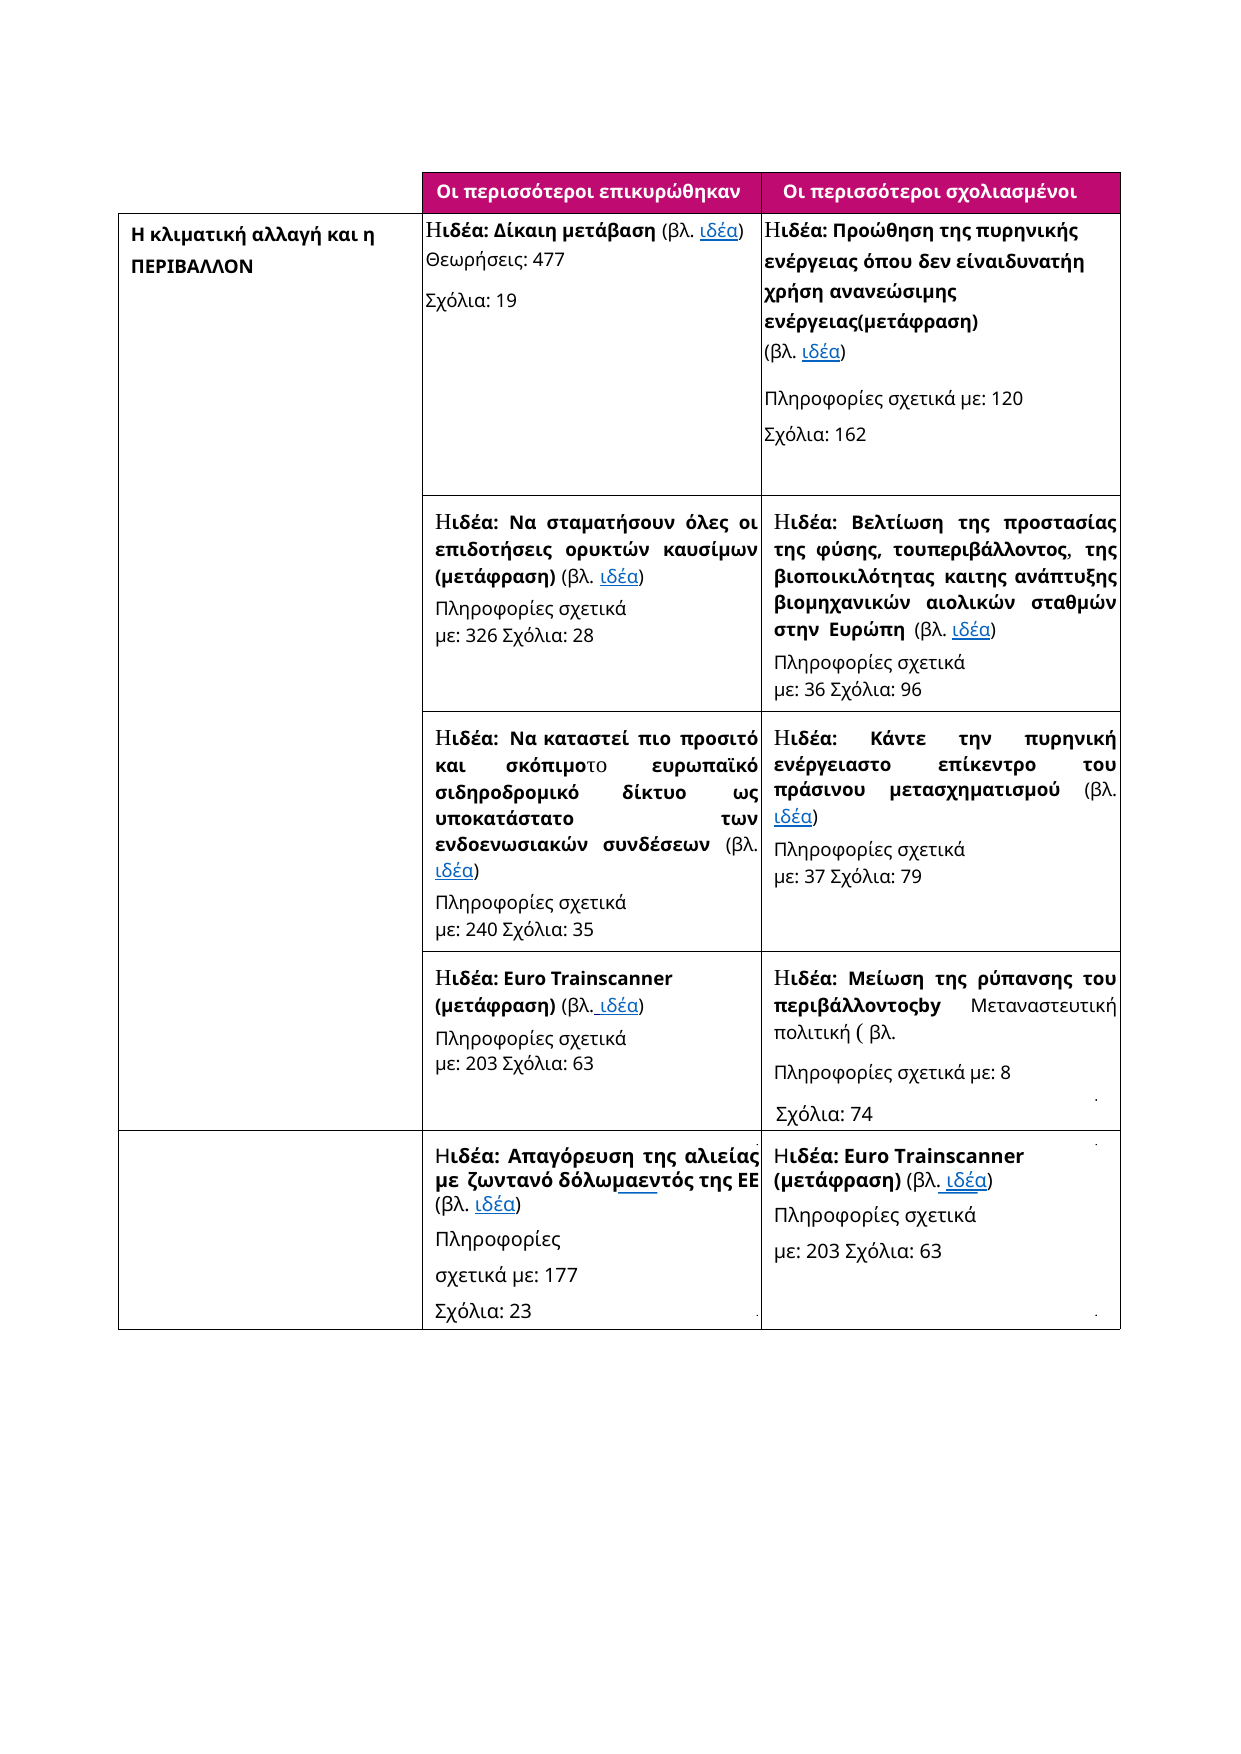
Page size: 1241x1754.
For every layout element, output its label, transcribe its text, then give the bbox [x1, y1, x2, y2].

table_cell Ηιδέα: Euro Trainscanner (μετάφραση) (βλ. ιδέα) Πληροφορίες σχετικά με: 203 Σχόλια: 63 [423, 952, 761, 1130]
table_cell Ηιδέα: Euro Trainscanner (μετάφραση) (βλ. ιδέα) Πληροφορίες σχετικά με: 203 Σχόλια: 63 [762, 1131, 1120, 1329]
table_cell Ηιδέα: Κάντε την πυρηνική ενέργειαστο επίκεντρο του πράσινου μετασχηματισμού (βλ. ιδέα) Πληροφορίες σχετικά με: 37 Σχόλια: 79 [762, 712, 1120, 951]
table_header Οι περισσότεροι σχολιασμένοι [783, 173, 1094, 213]
table_header [1094, 173, 1120, 213]
table_cell [119, 1131, 422, 1329]
table_cell Ηιδέα: Βελτίωση της προστασίας της φύσης, τουπεριβάλλοντος, της βιοποικιλότητας καιτης ανάπτυξης βιομηχανικών αιολικών σταθμών στην Ευρώπη (βλ. ιδέα) Πληροφορίες σχετικά με: 36 Σχόλια: 96 [762, 496, 1120, 711]
table_header [118, 172, 422, 213]
table_header [762, 173, 783, 213]
table_header [423, 173, 436, 213]
table_cell Ηιδέα: Δίκαιη μετάβαση (βλ. ιδέα) Θεωρήσεις: 477 Σχόλια: 19 [423, 214, 761, 494]
table_cell Ηιδέα: Να σταματήσουν όλες οι επιδοτήσεις ορυκτών καυσίμων (μετάφραση) (βλ. ιδέα) Πληροφορίες σχετικά με: 326 Σχόλια: 28 [423, 496, 761, 711]
table_cell Ηιδέα: Μείωση της ρύπανσης του περιβάλλοντοςby Μεταναστευτική πολιτική ( βλ. Πληροφορίες σχετικά με: 8 Σχόλια: 74 [762, 952, 1120, 1130]
table_cell Η κλιματική αλλαγή και η ΠΕΡΙΒΑΛΛΟΝ [119, 214, 422, 1130]
table_cell Ηιδέα: Απαγόρευση της αλιείας με ζωντανό δόλωμαεντός της ΕΕ (βλ. ιδέα) Πληροφορίες σχετικά με: 177 Σχόλια: 23 [423, 1131, 761, 1329]
table_cell Ηιδέα: Προώθηση της πυρηνικής ενέργειας όπου δεν είναιδυνατήη χρήση ανανεώσιμης ενέργειας(μετάφραση) (βλ. ιδέα) Πληροφορίες σχετικά με: 120 Σχόλια: 162 [762, 214, 1120, 494]
table_header Οι περισσότεροι επικυρώθηκαν [436, 173, 748, 213]
table_cell Ηιδέα: Να καταστεί πιο προσιτό και σκόπιμοτο ευρωπαϊκό σιδηροδρομικό δίκτυο ως υποκατάστατο των ενδοενωσιακών συνδέσεων (βλ. ιδέα) Πληροφορίες σχετικά με: 240 Σχόλια: 35 [423, 712, 761, 951]
table_header [748, 173, 761, 213]
